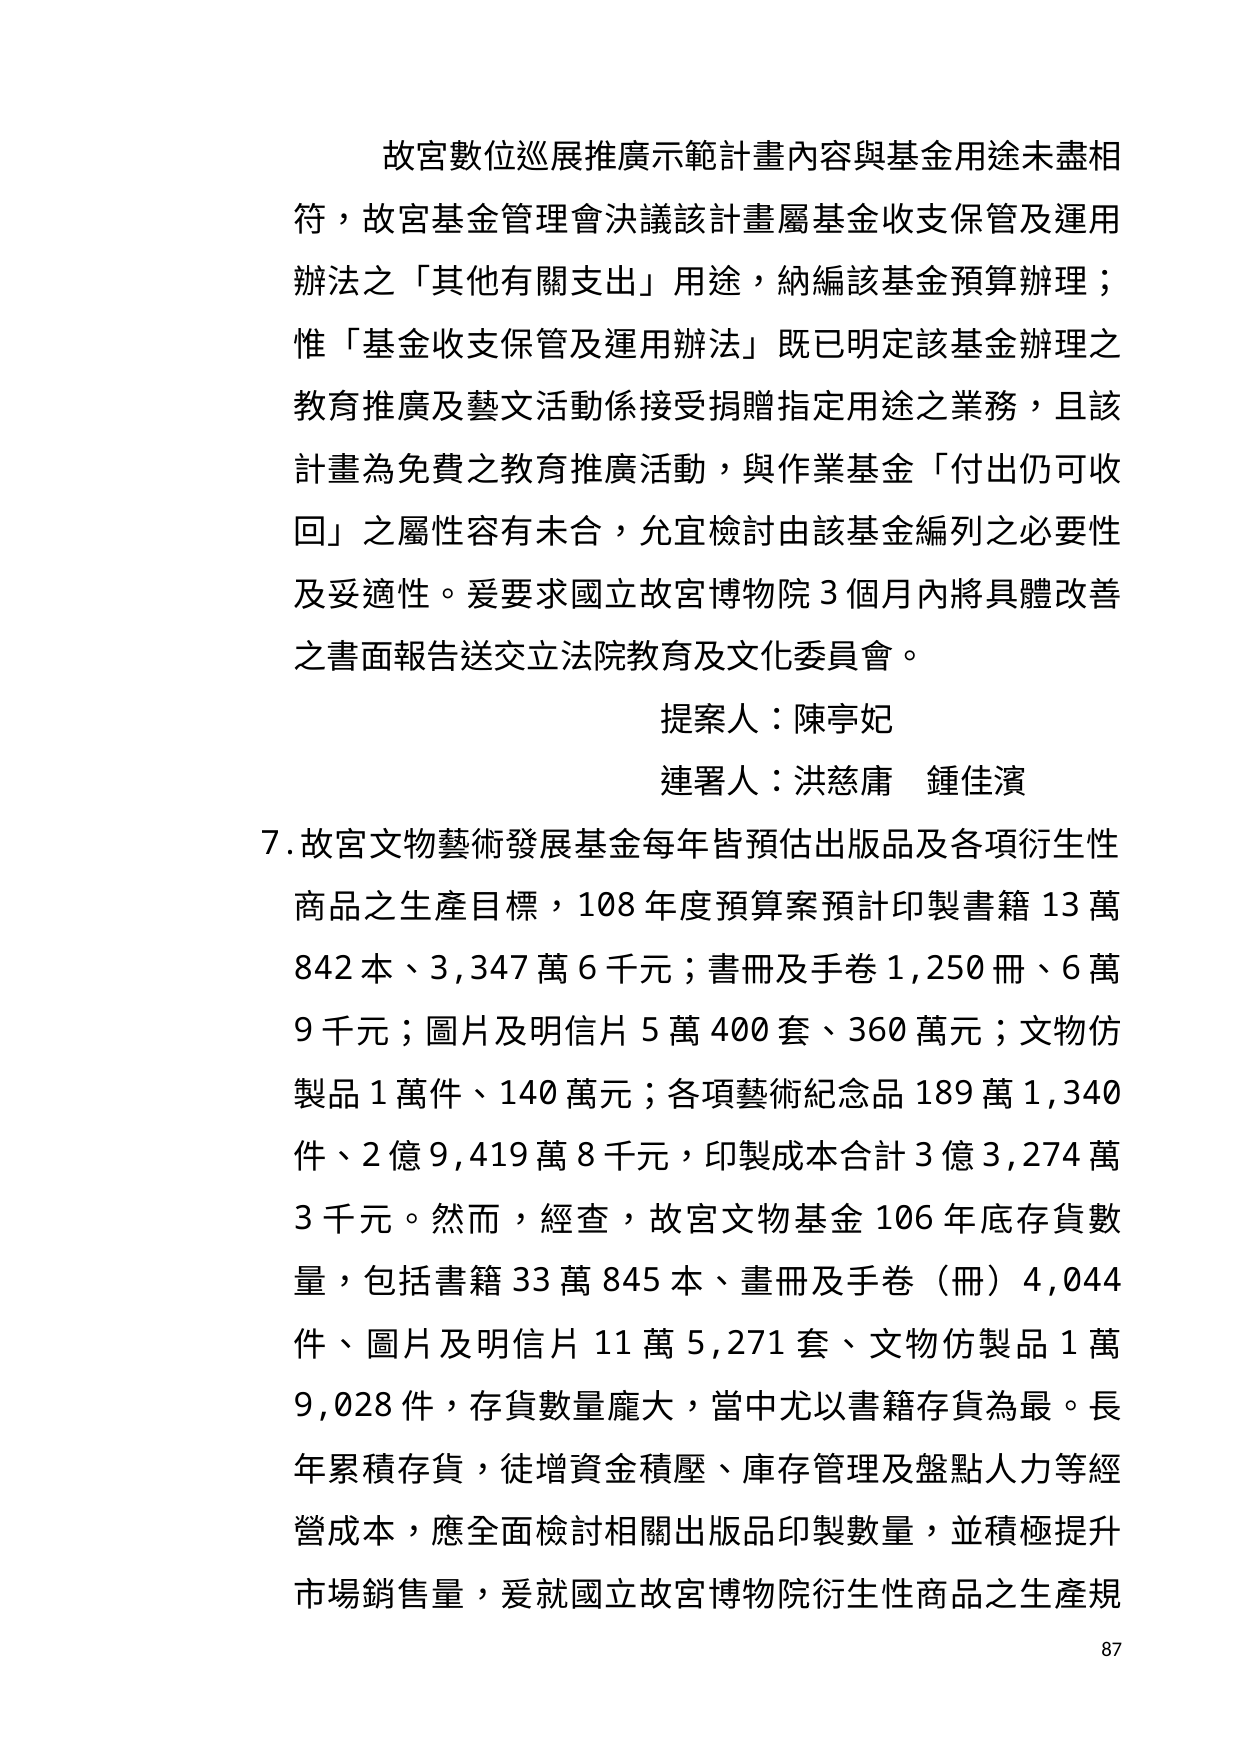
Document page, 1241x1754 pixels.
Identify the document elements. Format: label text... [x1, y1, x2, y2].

text 7.故宮文物藝術發展基金每年皆預估出版品及各項衍生性商品之生產目標，108年度預算案預計印製書籍13萬842本、3,347萬6千元；書冊及手卷1,250冊、6萬9千元；圖片及明信片5萬400套、360萬元；文物仿製品1萬件、140萬元；各項藝術紀念品189萬1,340件、2億9,419萬8千元，印製成本合計3億3,274萬3千元。然而，經查，故宮文物基金106年底存貨數量，包括書籍33萬845本、畫冊及手卷（冊）4,044件、圖片及明信片11萬5,271套、文物仿製品1萬9,028件，存貨數量龐大，當中尤以書籍存貨為最。長年累積存貨，徒增資金積壓、庫存管理及盤點人力等經營成本，應全面檢討相關出版品印製數量，並積極提升市場銷售量，爰就國立故宮博物院衍生性商品之生產規 [260, 800, 1122, 1612]
text 故宮數位巡展推廣示範計畫內容與基金用途未盡相符，故宮基金管理會決議該計畫屬基金收支保管及運用辦法之「其他有關支出」用途，納編該基金預算辦理；惟「基金收支保管及運用辦法」既已明定該基金辦理之教育推廣及藝文活動係接受捐贈指定用途之業務，且該計畫為免費之教育推廣活動，與作業基金「付出仍可收回」之屬性容有未合，允宜檢討由該基金編列之必要性及妥適性。爰要求國立故宮博物院3個月內將具體改善之書面報告送交立法院教育及文化委員會。 [260, 112, 1122, 675]
text 連署人：洪慈庸 鍾佳濱 [260, 737, 1122, 800]
text 提案人：陳亭妃 [260, 675, 1122, 737]
